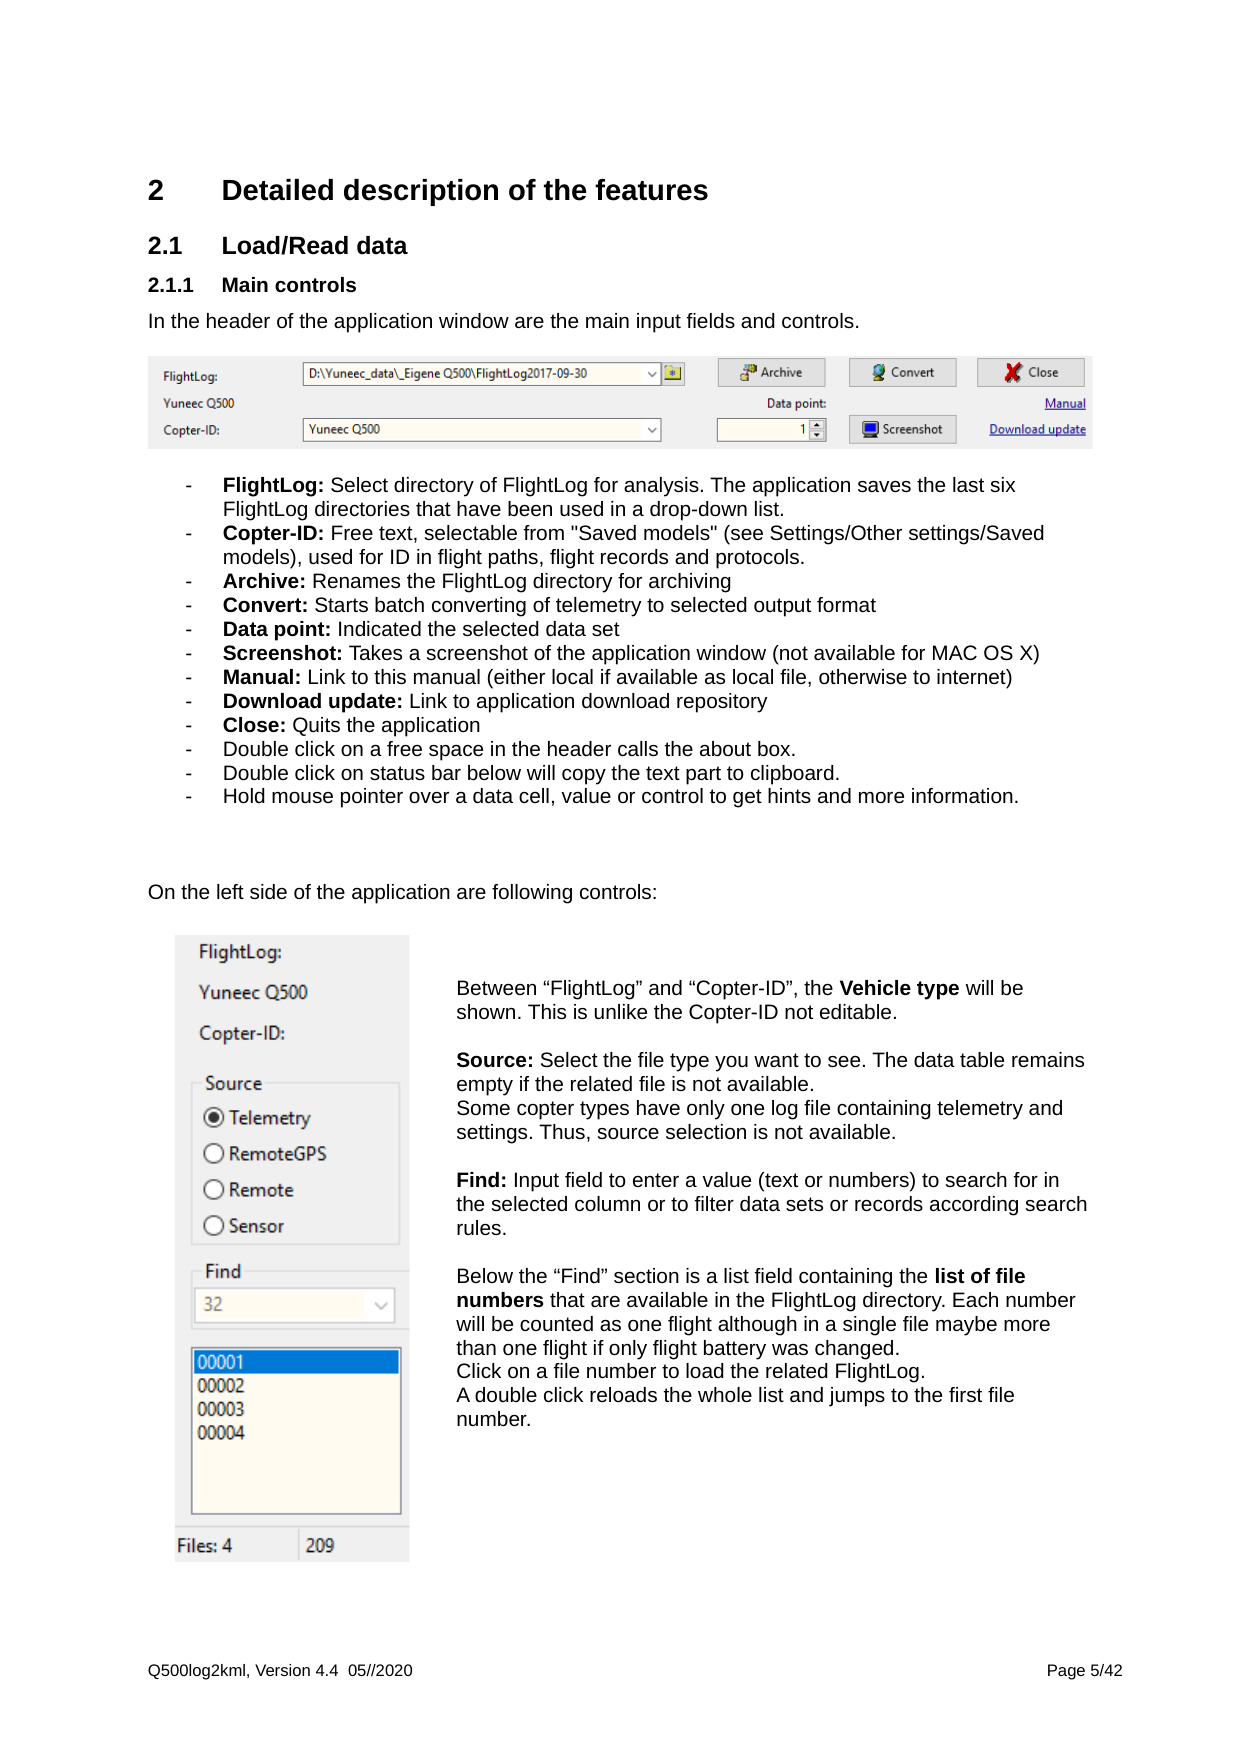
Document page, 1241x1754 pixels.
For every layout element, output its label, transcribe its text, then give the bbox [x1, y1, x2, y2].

text Between “FlightLog” and “Copter-ID”, the Vehicle type will be shown. This is unlike the Copter-ID not editable. [457, 976, 1093, 1024]
list Download update: Link to application download repository [185, 688, 1093, 712]
list Screenshot: Takes a screenshot of the application window (not available for MAC OS X) [185, 641, 1093, 664]
list Archive: Renames the FlightLog directory for archiving [185, 569, 1093, 593]
text A double click reloads the whole list and jumps to the first file number. [457, 1383, 1093, 1431]
list Double click on a free space in the header calls the about box. [185, 736, 1093, 760]
list Copter-ID: Free text, selectable from "Saved models" (see Settings/Other settings/Saved models), used for ID in flight paths, flight records and protocols. [185, 521, 1093, 569]
text Source: Select the file type you want to see. The data table remains empty if the related file is not available. Some copter types have only one log file containing telemetry and settings. Thus, source selection is not available. [457, 1048, 1093, 1144]
list Double click on status bar below will copy the text part to clipboard. [185, 760, 1093, 784]
list Manual: Link to this manual (either local if available as local file, otherwise to internet) [185, 664, 1093, 688]
text Click on a file number to load the related FlightLog. [457, 1359, 1093, 1383]
picture [147, 356, 1093, 449]
picture [174, 935, 457, 1562]
list Close: Quits the application [185, 712, 1093, 736]
list FlightLog: Select directory of FlightLog for analysis. The application saves the last six FlightLog directories that have been used in a drop-down list. [185, 473, 1093, 521]
list Data point: Indicated the selected data set [185, 617, 1093, 641]
subtitle Main controls [148, 272, 1093, 296]
text Below the “Find” section is a list field containing the list of file numbers that are available in the FlightLog directory. Each number will be counted as one flight although in a single file maybe more than one flight if only flight battery was changed. [457, 1263, 1093, 1359]
list Hold mouse pointer over a data cell, value or control to get hints and more information. [185, 784, 1093, 808]
text On the left side of the application are following controls: [148, 880, 1093, 904]
subtitle Detailed description of the features [148, 173, 1093, 206]
text Find: Input field to enter a value (text or numbers) to search for in the selected column or to filter data sets or records according search rules. [457, 1168, 1093, 1239]
text In the header of the application window are the main input fields and controls. [148, 309, 1093, 333]
subtitle Load/Read data [148, 231, 1093, 260]
list Convert: Starts batch converting of telemetry to selected output format [185, 593, 1093, 617]
